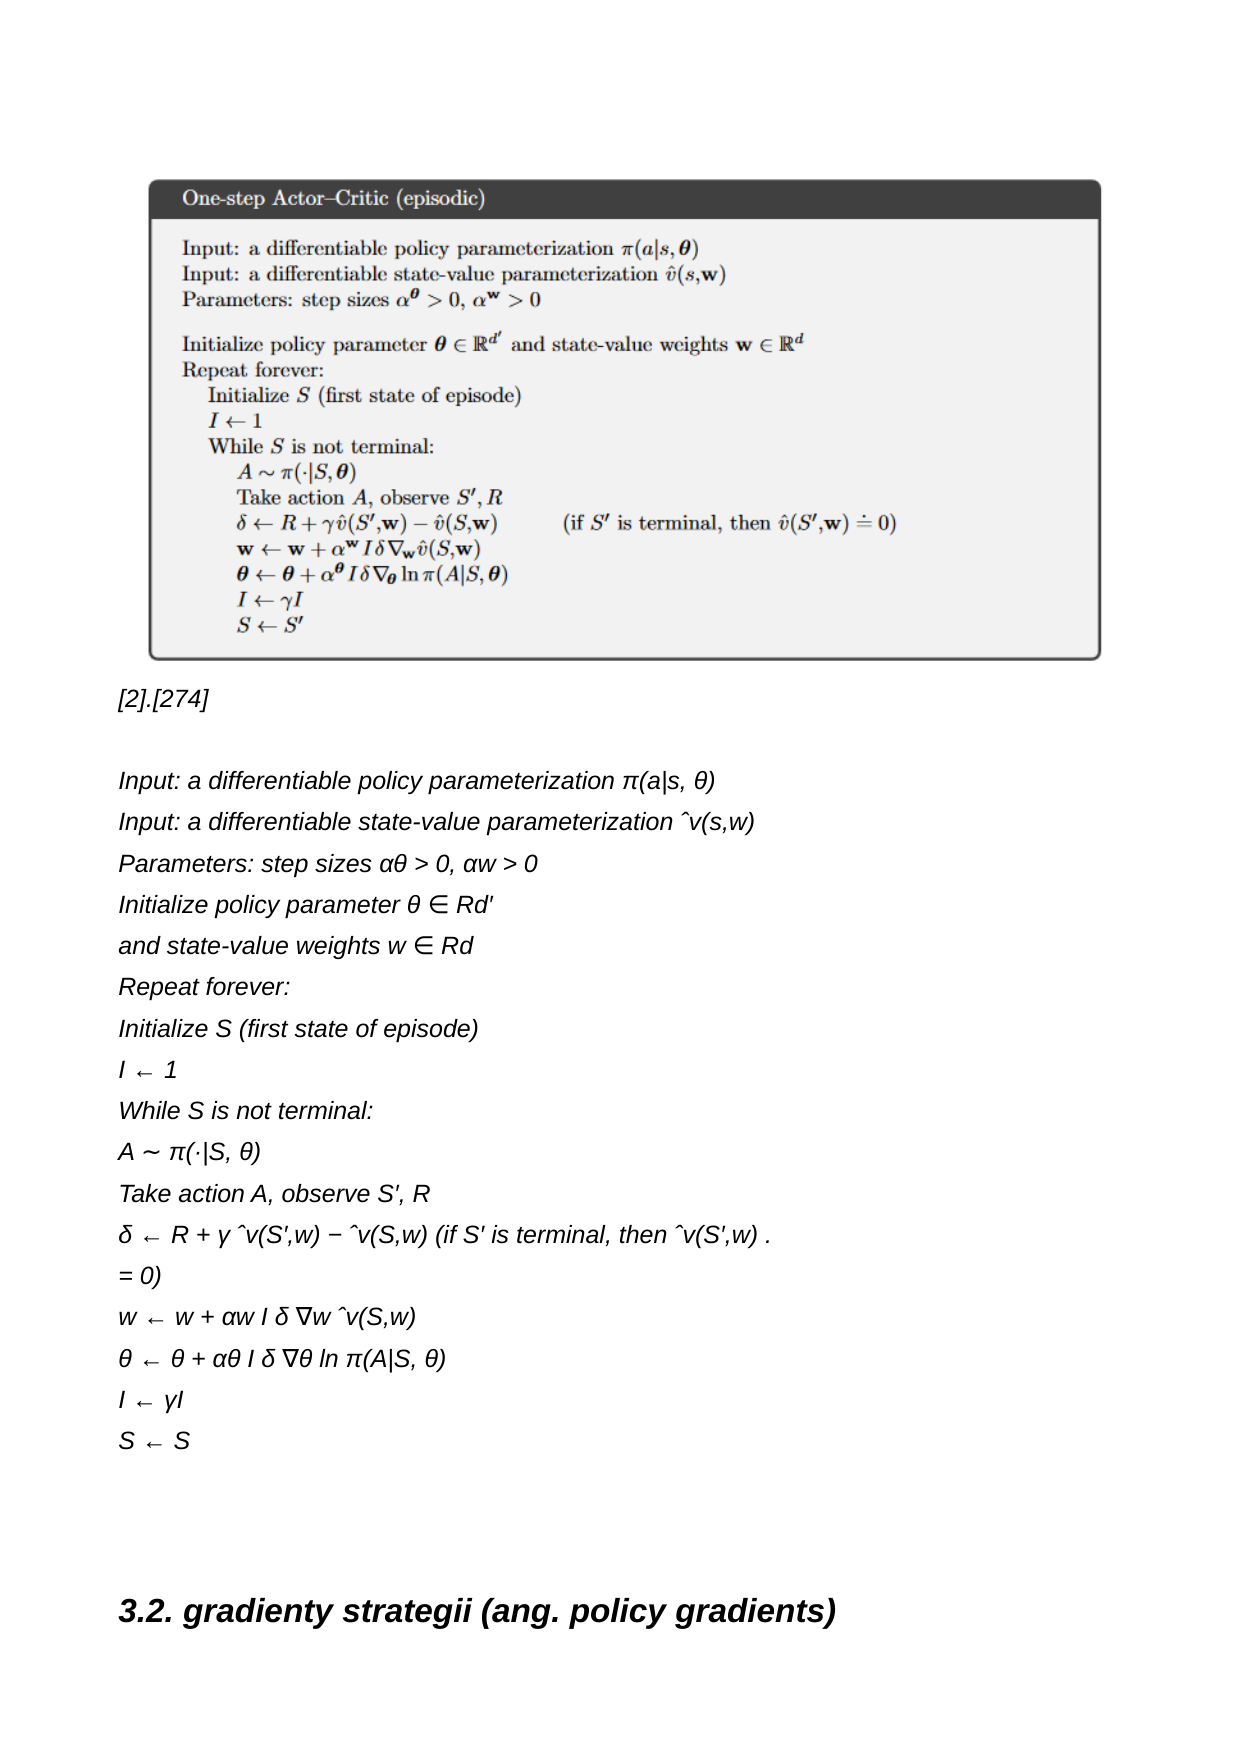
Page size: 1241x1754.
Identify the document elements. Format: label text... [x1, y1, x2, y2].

text Repeat forever: [118, 972, 1122, 1001]
text S ← S [118, 1426, 1122, 1455]
text Input: a differentiable state-value parameterization ˆv(s,w) [118, 807, 1122, 836]
text δ ← R + γ ˆv(S′,w) − ˆv(S,w) (if S′ is terminal, then ˆv(S′,w) . [118, 1220, 1122, 1249]
text I ← 1 [118, 1055, 1122, 1084]
text 3.2. gradienty strategii (ang. policy gradients) [118, 1591, 1122, 1629]
text θ ← θ + αθ I δ ∇θ ln π(A|S, θ) [118, 1344, 1122, 1372]
text = 0) [118, 1261, 1122, 1290]
text I ← γI [118, 1385, 1122, 1414]
text A ∼ π(·|S, θ) [118, 1137, 1122, 1166]
text Take action A, observe S′, R [118, 1179, 1122, 1207]
text and state-value weights w ∈ Rd [118, 931, 1122, 960]
text While S is not terminal: [118, 1096, 1122, 1125]
text Input: a differentiable policy parameterization π(a|s, θ) [118, 766, 1122, 795]
picture [118, 159, 1123, 684]
text Parameters: step sizes αθ > 0, αw > 0 [118, 849, 1122, 877]
text w ← w + αw I δ ∇w ˆv(S,w) [118, 1302, 1122, 1331]
text Initialize policy parameter θ ∈ Rd′ [118, 890, 1122, 919]
text [2].[274] [118, 684, 1122, 712]
text Initialize S (first state of episode) [118, 1014, 1122, 1042]
